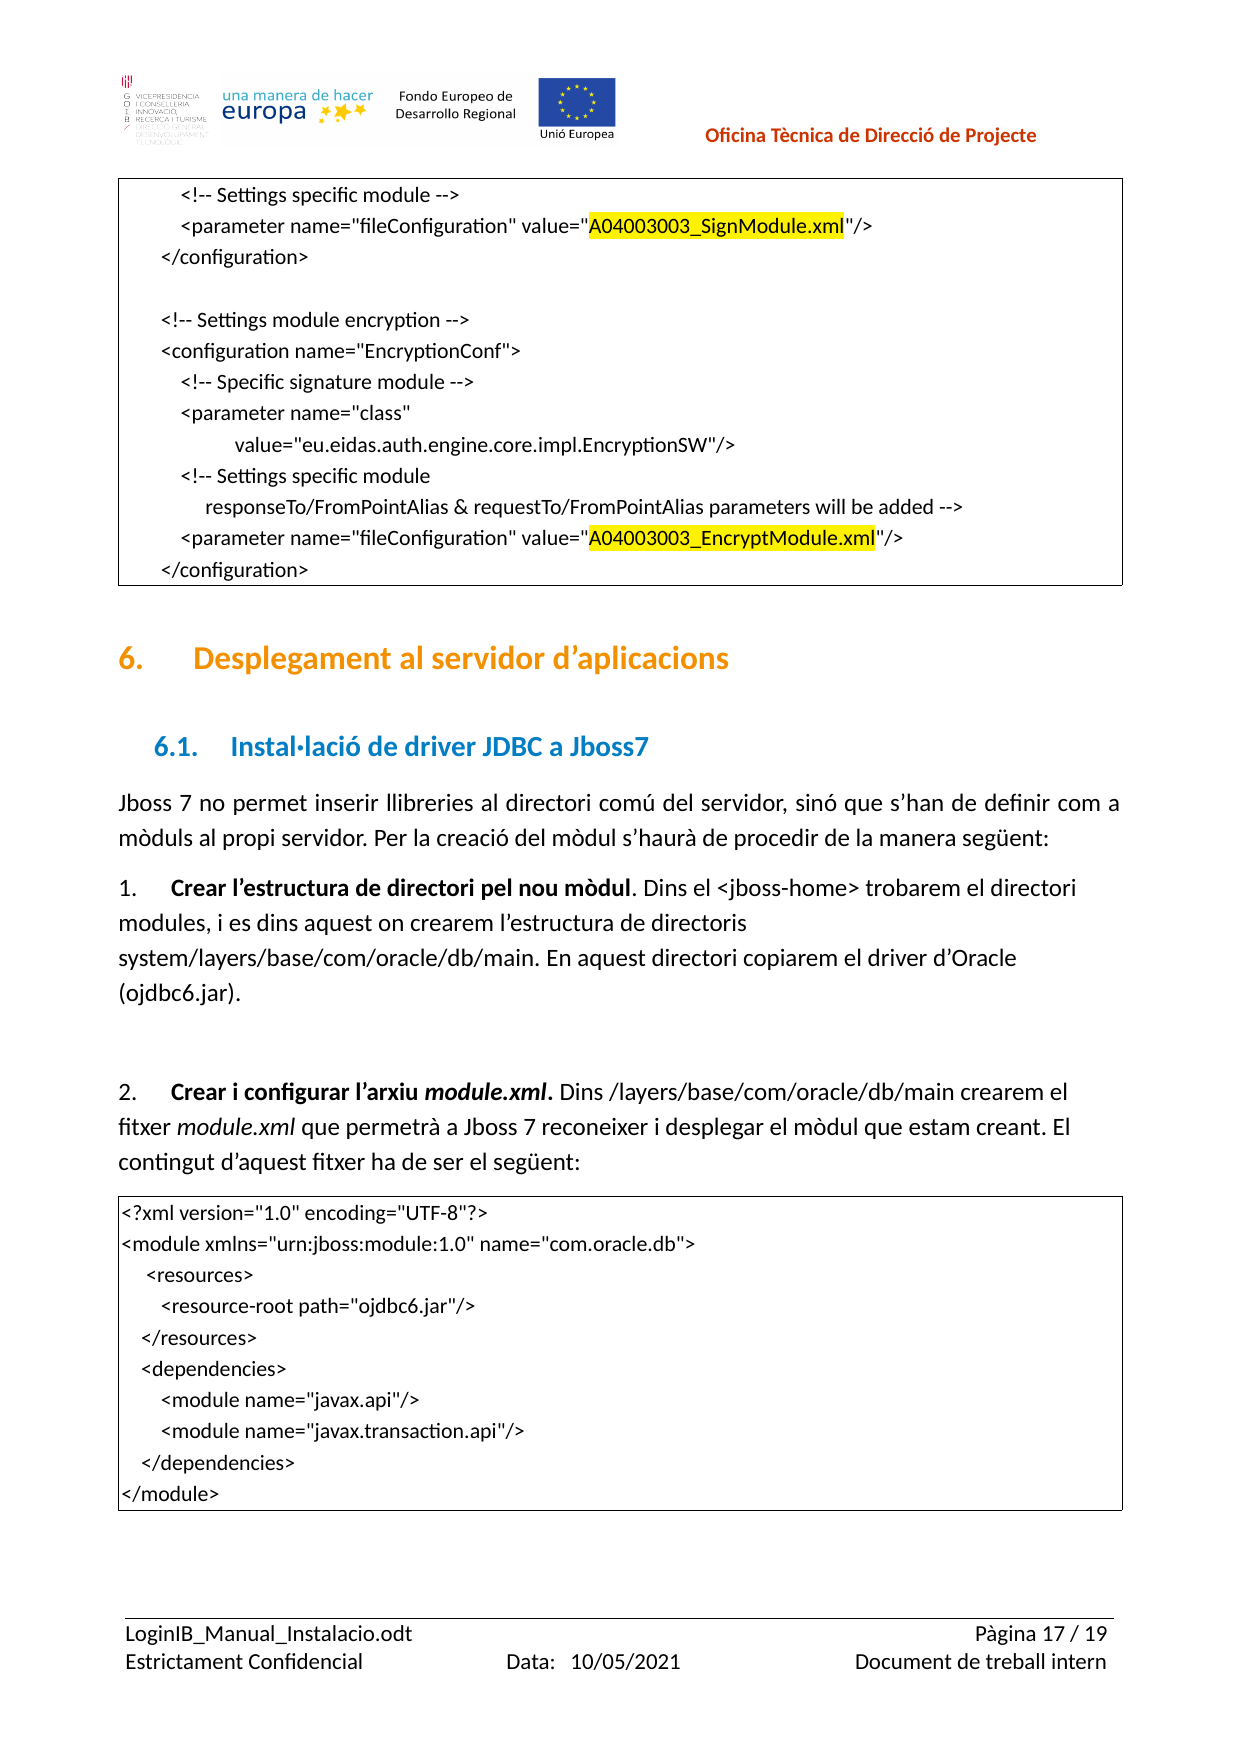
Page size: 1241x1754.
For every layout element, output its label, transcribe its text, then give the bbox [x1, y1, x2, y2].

text </configuration> [119, 240, 1122, 270]
text <configuration name="EncryptionConf"> [119, 334, 1122, 364]
text value="eu.eidas.auth.engine.core.impl.EncryptionSW"/> [119, 428, 1122, 457]
picture [219, 73, 621, 147]
text </dependencies> [119, 1446, 1122, 1475]
text <resources> [119, 1258, 1122, 1288]
text <!-- Settings specific module [119, 459, 1122, 489]
picture [118, 73, 213, 147]
text </module> [119, 1477, 1122, 1510]
text </configuration> [119, 553, 1122, 585]
text <!-- Specific signature module --> [119, 365, 1122, 395]
subtitle Instal·lació de driver JDBC a Jboss7 [153, 728, 1122, 764]
subtitle Desplegament al servidor d’aplicacions [118, 637, 1122, 678]
text <module name="javax.transaction.api"/> [119, 1414, 1122, 1444]
text <module xmlns="urn:jboss:module:1.0" name="com.oracle.db"> [119, 1227, 1122, 1257]
text <parameter name="class" [119, 396, 1122, 426]
text <?xml version="1.0" encoding="UTF-8"?> [119, 1197, 1122, 1225]
text 2. Crear i configurar l’arxiu module.xml. Dins /layers/base/com/oracle/db/main crearem el fitxer module.xml que permetrà a Jboss 7 reconeixer i desplegar el mòdul que estam creant. El contingut d’aquest fitxer ha de ser el següent: [81, 1076, 1122, 1177]
text <parameter name="fileConfiguration" value="A04003003_EncryptModule.xml"/> [119, 521, 1122, 551]
text responseTo/FromPointAlias & requestTo/FromPointAlias parameters will be added --> [119, 490, 1122, 520]
text <module name="javax.api"/> [119, 1383, 1122, 1413]
text <resource-root path="ojdbc6.jar"/> [119, 1289, 1122, 1319]
text 1. Crear l’estructura de directori pel nou mòdul. Dins el <jboss-home> trobarem el directori modules, i es dins aquest on crearem l’estructura de directoris system/layers/base/com/oracle/db/main. En aquest directori copiarem el driver d’Oracle (ojdbc6.jar). [81, 872, 1122, 1007]
text <!-- Settings module encryption --> [119, 303, 1122, 332]
text </resources> [119, 1321, 1122, 1350]
text <dependencies> [119, 1352, 1122, 1382]
text <!-- Settings specific module --> [119, 179, 1122, 207]
text <parameter name="fileConfiguration" value="A04003003_SignModule.xml"/> [119, 209, 1122, 239]
text Jboss 7 no permet inserir llibreries al directori comú del servidor, sinó que s’han de definir com a mòduls al propi servidor. Per la creació del mòdul s’haurà de procedir de la manera següent: [118, 787, 1122, 853]
